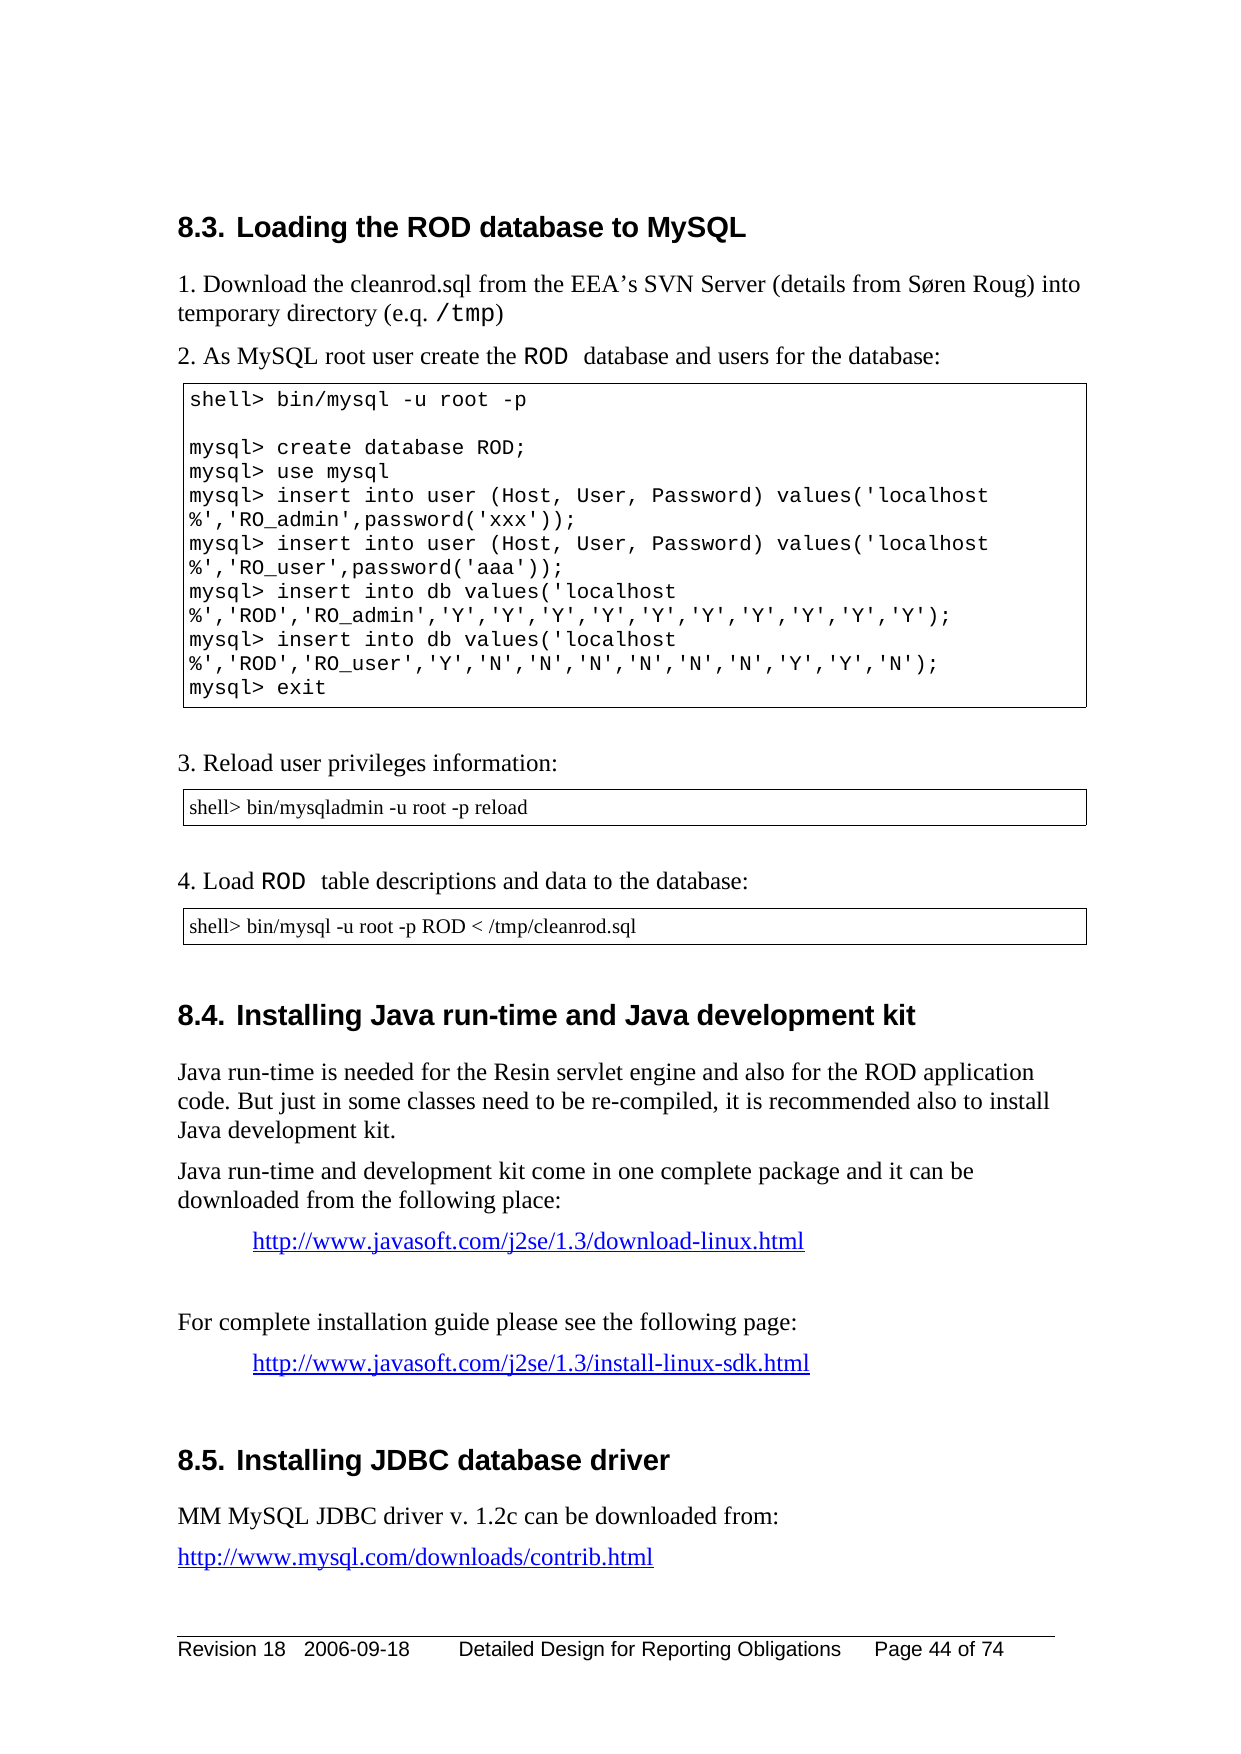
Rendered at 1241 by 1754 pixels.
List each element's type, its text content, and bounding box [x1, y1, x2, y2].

text mysql> use mysql [184, 455, 1086, 479]
text mysql> create database ROD; [184, 431, 1086, 455]
subtitle Installing Java run-time and Java development kit [177, 998, 1092, 1032]
text MM MySQL JDBC driver v. 1.2c can be downloaded from: [177, 1501, 1092, 1530]
text mysql> exit [184, 671, 1086, 707]
text For complete installation guide please see the following page: [177, 1307, 1092, 1336]
text http://www.javasoft.com/j2se/1.3/download-linux.html [177, 1226, 1092, 1254]
text Java run-time is needed for the Resin servlet engine and also for the ROD application code. But just in some classes need to be re-compiled, it is recommended also to install Java development kit. [177, 1057, 1092, 1144]
text 3. Reload user privileges information: [177, 748, 1092, 777]
text shell> bin/mysqladmin -u root -p reload [184, 790, 1086, 825]
text mysql> insert into db values('localhost%','ROD','RO_user','Y','N','N','N','N','N','N','Y','Y','N'); [184, 623, 1086, 671]
text http://www.javasoft.com/j2se/1.3/install-linux-sdk.html [177, 1348, 1092, 1377]
text mysql> insert into user (Host, User, Password) values('localhost%','RO_user',password('aaa')); [184, 527, 1086, 575]
text mysql> insert into user (Host, User, Password) values('localhost%','RO_admin',password('xxx')); [184, 479, 1086, 527]
text 1. Download the cleanrod.sql from the EEA’s SVN Server (details from Søren Roug) into temporary directory (e.q. /tmp) [177, 269, 1092, 329]
subtitle Loading the ROD database to MySQL [177, 210, 1092, 244]
text mysql> insert into db values('localhost%','ROD','RO_admin','Y','Y','Y','Y','Y','Y','Y','Y','Y','Y'); [184, 575, 1086, 623]
subtitle Installing JDBC database driver [177, 1443, 1092, 1476]
text 4. Load ROD table descriptions and data to the database: [177, 866, 1092, 897]
text shell> bin/mysql -u root -p [184, 384, 1086, 413]
text Java run-time and development kit come in one complete package and it can be downloaded from the following place: [177, 1156, 1092, 1214]
text shell> bin/mysql -u root -p ROD < /tmp/cleanrod.sql [184, 909, 1086, 944]
text http://www.mysql.com/downloads/contrib.html [177, 1542, 1092, 1571]
text 2. As MySQL root user create the ROD database and users for the database: [177, 341, 1092, 372]
